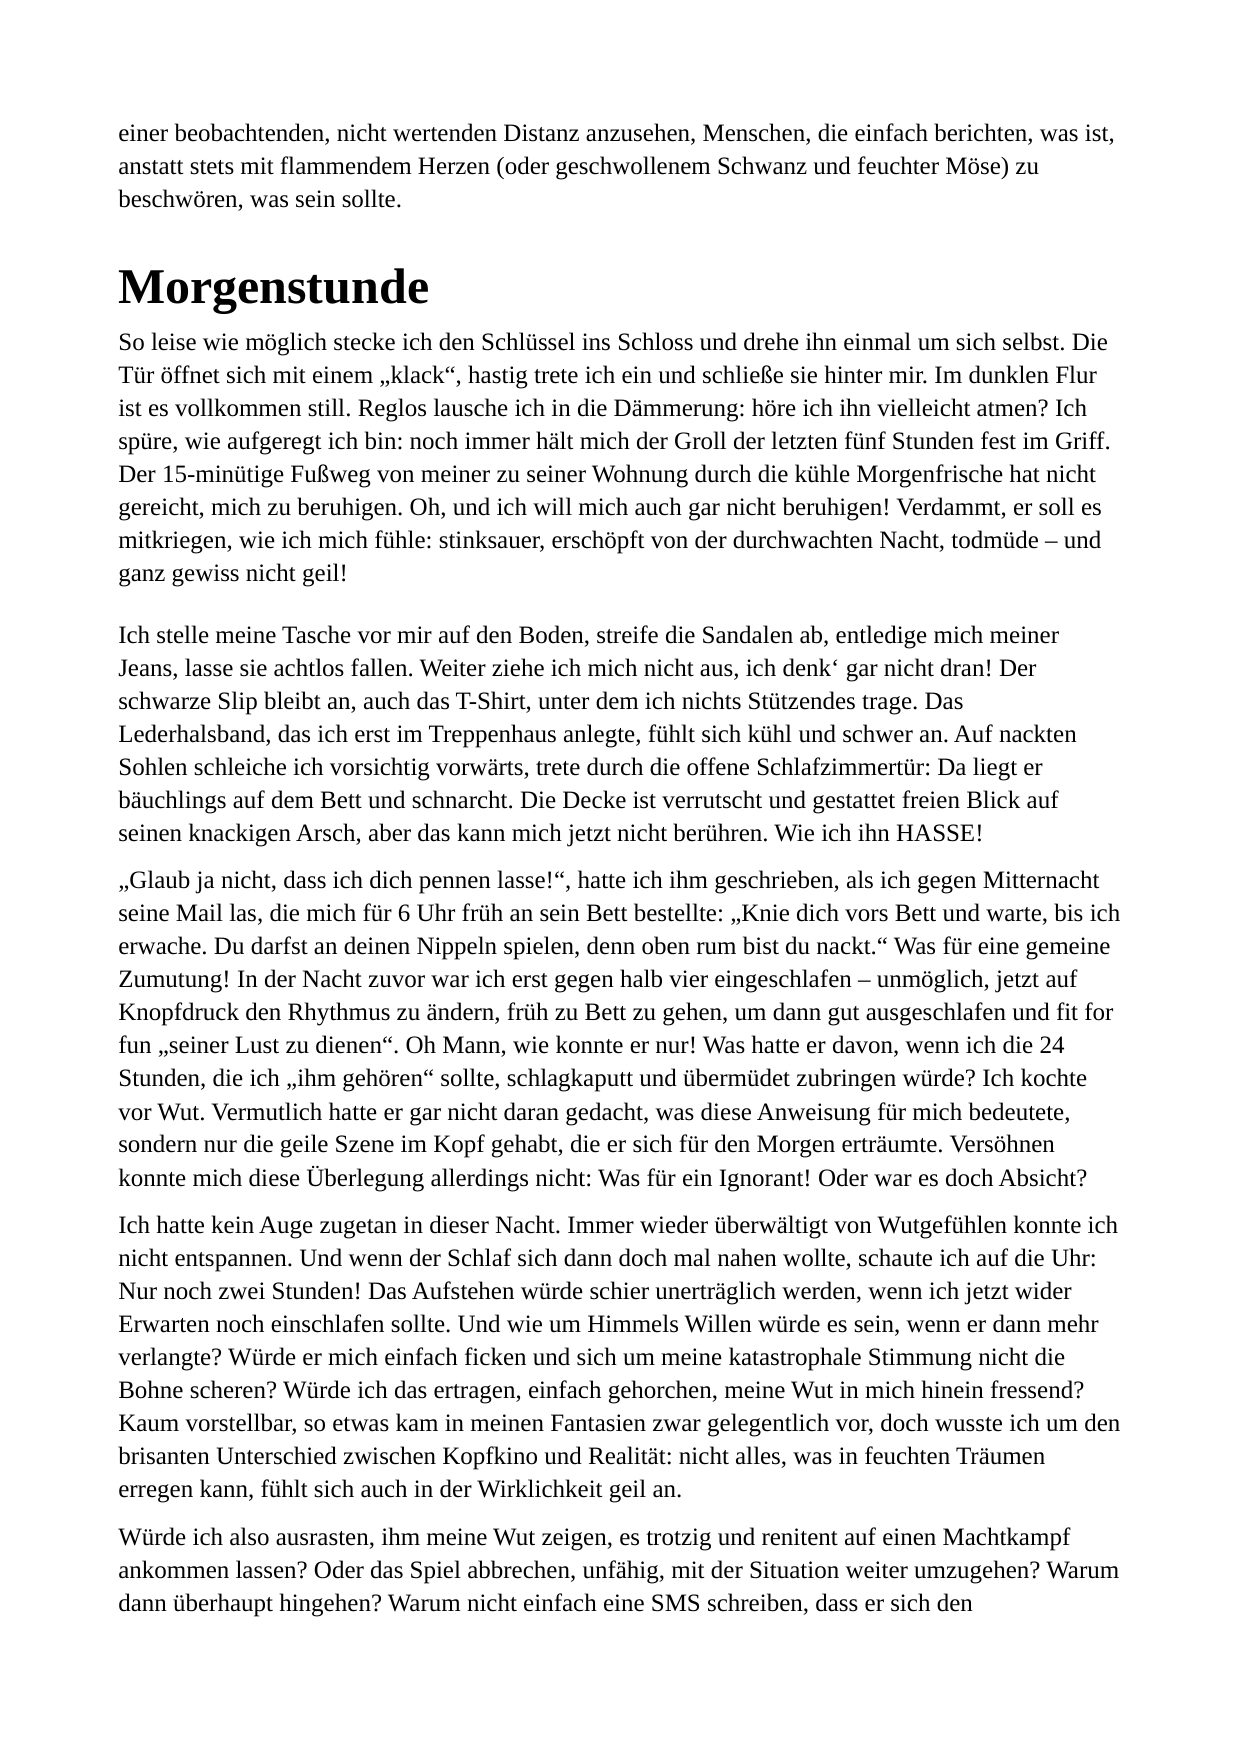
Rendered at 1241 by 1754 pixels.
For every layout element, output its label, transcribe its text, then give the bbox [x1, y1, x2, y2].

text Ich hatte kein Auge zugetan in dieser Nacht. Immer wieder überwältigt von Wutgefühlen konnte ich nicht entspannen. Und wenn der Schlaf sich dann doch mal nahen wollte, schaute ich auf die Uhr: Nur noch zwei Stunden! Das Aufstehen würde schier unerträglich werden, wenn ich jetzt wider Erwarten noch einschlafen sollte. Und wie um Himmels Willen würde es sein, wenn er dann mehr verlangte? Würde er mich einfach ficken und sich um meine katastrophale Stimmung nicht die Bohne scheren? Würde ich das ertragen, einfach gehorchen, meine Wut in mich hinein fressend? Kaum vorstellbar, so etwas kam in meinen Fantasien zwar gelegentlich vor, doch wusste ich um den brisanten Unterschied zwischen Kopfkino und Realität: nicht alles, was in feuchten Träumen erregen kann, fühlt sich auch in der Wirklichkeit geil an. [118, 1210, 1122, 1503]
subtitle Morgenstunde [118, 257, 1122, 314]
text Würde ich also ausrasten, ihm meine Wut zeigen, es trotzig und renitent auf einen Machtkampf ankommen lassen? Oder das Spiel abbrechen, unfähig, mit der Situation weiter umzugehen? Warum dann überhaupt hingehen? Warum nicht einfach eine SMS schreiben, dass er sich den [118, 1522, 1122, 1617]
text So leise wie möglich stecke ich den Schlüssel ins Schloss und drehe ihn einmal um sich selbst. Die Tür öffnet sich mit einem „klack“, hastig trete ich ein und schließe sie hinter mir. Im dunklen Flur ist es vollkommen still. Reglos lausche ich in die Dämmerung: höre ich ihn vielleicht atmen? Ich spüre, wie aufgeregt ich bin: noch immer hält mich der Groll der letzten fünf Stunden fest im Griff. Der 15-minütige Fußweg von meiner zu seiner Wohnung durch die kühle Morgenfrische hat nicht gereicht, mich zu beruhigen. Oh, und ich will mich auch gar nicht beruhigen! Verdammt, er soll es mitkriegen, wie ich mich fühle: stinksauer, erschöpft von der durchwachten Nacht, todmüde – und ganz gewiss nicht geil! Ich stelle meine Tasche vor mir auf den Boden, streife die Sandalen ab, entledige mich meiner Jeans, lasse sie achtlos fallen. Weiter ziehe ich mich nicht aus, ich denk‘ gar nicht dran! Der schwarze Slip bleibt an, auch das T-Shirt, unter dem ich nichts Stützendes trage. Das Lederhalsband, das ich erst im Treppenhaus anlegte, fühlt sich kühl und schwer an. Auf nackten Sohlen schleiche ich vorsichtig vorwärts, trete durch die offene Schlafzimmertür: Da liegt er bäuchlings auf dem Bett und schnarcht. Die Decke ist verrutscht und gestattet freien Blick auf seinen knackigen Arsch, aber das kann mich jetzt nicht berühren. Wie ich ihn HASSE! [118, 327, 1122, 847]
text „Glaub ja nicht, dass ich dich pennen lasse!“, hatte ich ihm geschrieben, als ich gegen Mitternacht seine Mail las, die mich für 6 Uhr früh an sein Bett bestellte: „Knie dich vors Bett und warte, bis ich erwache. Du darfst an deinen Nippeln spielen, denn oben rum bist du nackt.“ Was für eine gemeine Zumutung! In der Nacht zuvor war ich erst gegen halb vier eingeschlafen – unmöglich, jetzt auf Knopfdruck den Rhythmus zu ändern, früh zu Bett zu gehen, um dann gut ausgeschlafen und fit for fun „seiner Lust zu dienen“. Oh Mann, wie konnte er nur! Was hatte er davon, wenn ich die 24 Stunden, die ich „ihm gehören“ sollte, schlagkaputt und übermüdet zubringen würde? Ich kochte vor Wut. Vermutlich hatte er gar nicht daran gedacht, was diese Anweisung für mich bedeutete, sondern nur die geile Szene im Kopf gehabt, die er sich für den Morgen erträumte. Versöhnen konnte mich diese Überlegung allerdings nicht: Was für ein Ignorant! Oder war es doch Absicht? [118, 865, 1122, 1191]
text einer beobachtenden, nicht wertenden Distanz anzusehen, Menschen, die einfach berichten, was ist, anstatt stets mit flammendem Herzen (oder geschwollenem Schwanz und feuchter Möse) zu beschwören, was sein sollte. [118, 118, 1122, 213]
